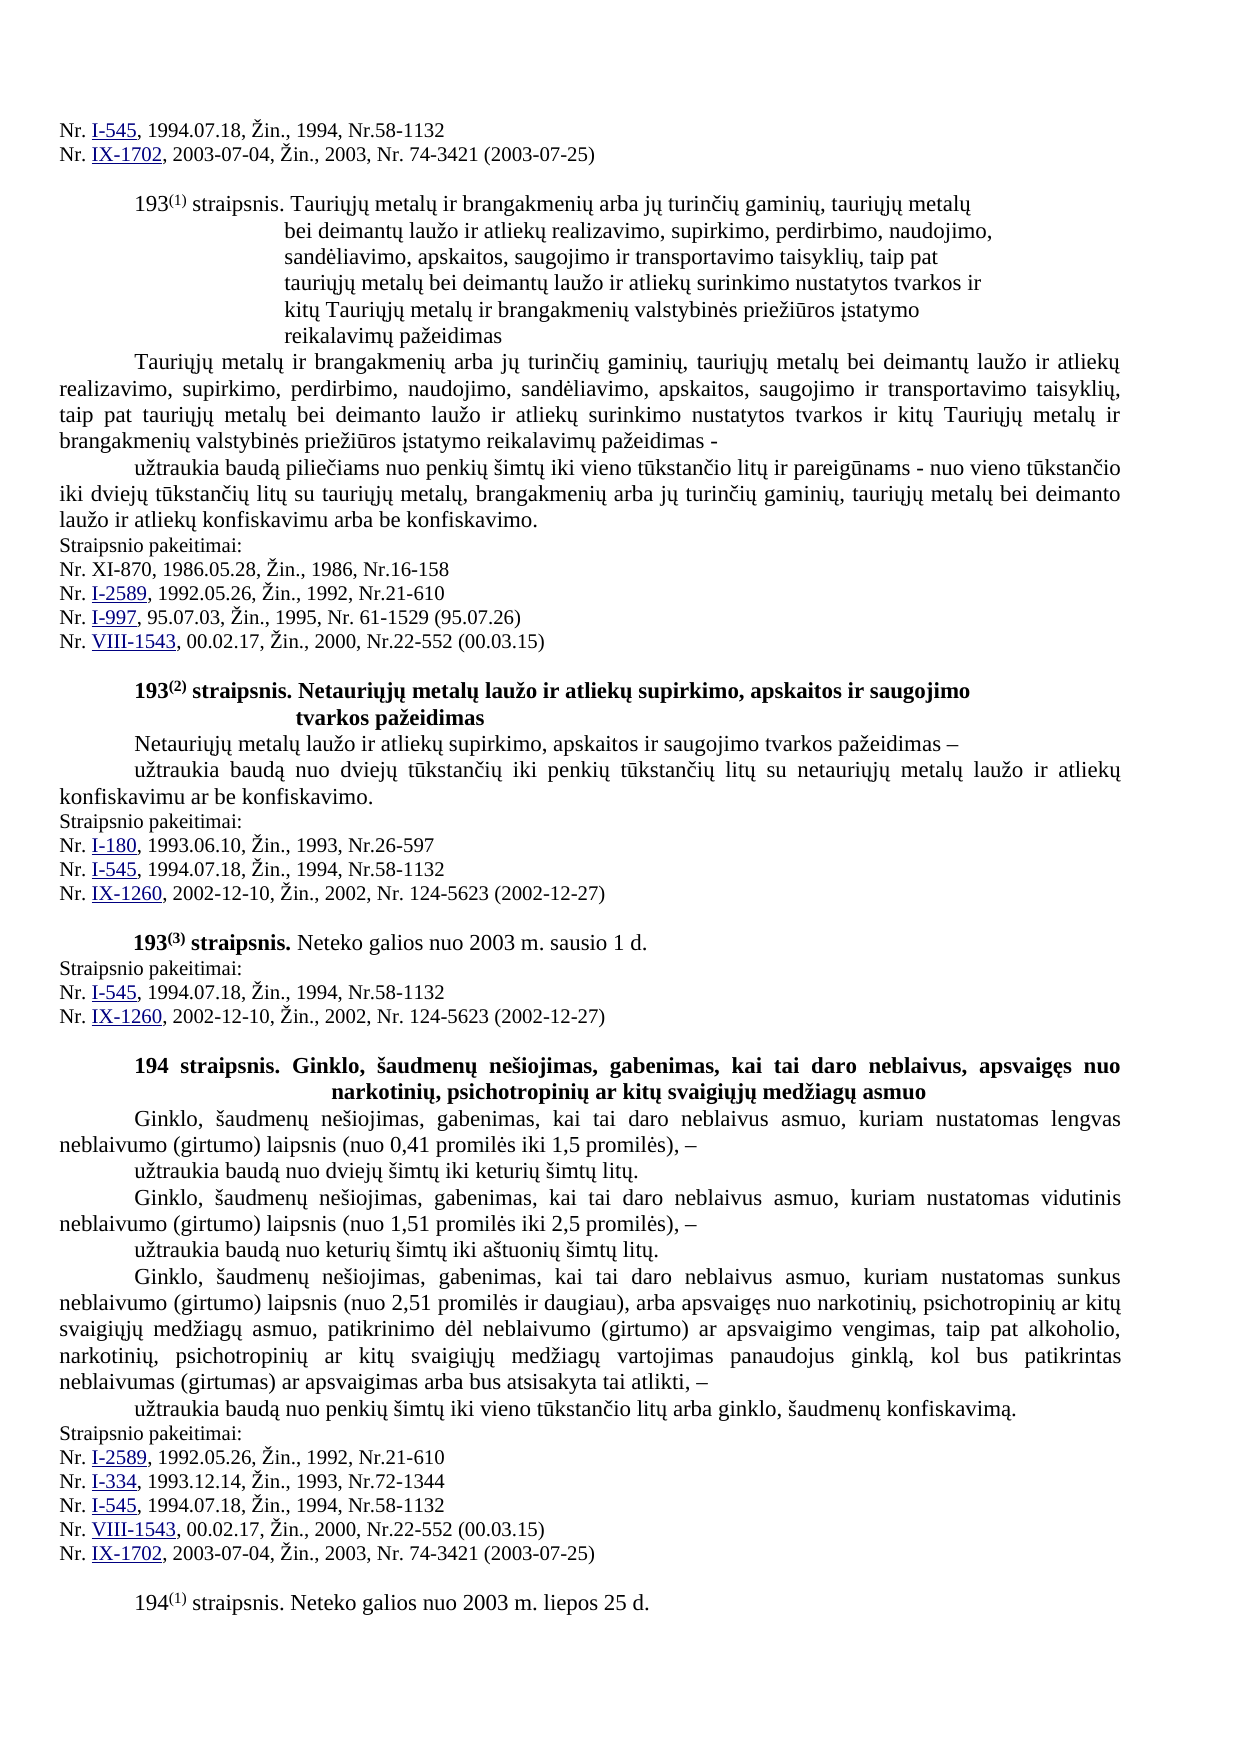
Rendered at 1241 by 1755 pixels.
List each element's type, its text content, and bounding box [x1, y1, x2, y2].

text Nr. XI-870, 1986.05.28, Žin., 1986, Nr.16-158 [59, 557, 1122, 581]
text Nr. VIII-1543, 00.02.17, Žin., 2000, Nr.22-552 (00.03.15) [59, 1517, 1122, 1541]
text užtraukia baudą nuo dviejų šimtų iki keturių šimtų litų. [59, 1157, 1122, 1184]
text Nr. IX-1702, 2003-07-04, Žin., 2003, Nr. 74-3421 (2003-07-25) [59, 1541, 1122, 1565]
text Tauriųjų metalų ir brangakmenių arba jų turinčių gaminių, tauriųjų metalų bei deimantų laužo ir atliekų realizavimo, supirkimo, perdirbimo, naudojimo, sandėliavimo, apskaitos, saugojimo ir transportavimo taisyklių, taip pat tauriųjų metalų bei deimanto laužo ir atliekų surinkimo nustatytos tvarkos ir kitų Tauriųjų metalų ir brangakmenių valstybinės priežiūros įstatymo reikalavimų pažeidimas - [59, 348, 1122, 454]
text 194(1) straipsnis. Neteko galios nuo 2003 m. liepos 25 d. [59, 1589, 1122, 1616]
text Straipsnio pakeitimai: [59, 533, 1122, 557]
text Nr. I-2589, 1992.05.26, Žin., 1992, Nr.21-610 [59, 581, 1122, 605]
text Nr. I-997, 95.07.03, Žin., 1995, Nr. 61-1529 (95.07.26) [59, 605, 1122, 629]
text Nr. VIII-1543, 00.02.17, Žin., 2000, Nr.22-552 (00.03.15) [59, 629, 1122, 653]
text Nr. IX-1260, 2002-12-10, Žin., 2002, Nr. 124-5623 (2002-12-27) [59, 1004, 1122, 1028]
text Nr. I-2589, 1992.05.26, Žin., 1992, Nr.21-610 [59, 1445, 1122, 1469]
text 193(2) straipsnis. Netauriųjų metalų laužo ir atliekų supirkimo, apskaitos ir saugojimo [134, 677, 1122, 704]
text Nr. I-334, 1993.12.14, Žin., 1993, Nr.72-1344 [59, 1469, 1122, 1493]
text Ginklo, šaudmenų nešiojimas, gabenimas, kai tai daro neblaivus asmuo, kuriam nustatomas lengvas neblaivumo (girtumo) laipsnis (nuo 0,41 promilės iki 1,5 promilės), – [59, 1105, 1122, 1157]
text Ginklo, šaudmenų nešiojimas, gabenimas, kai tai daro neblaivus asmuo, kuriam nustatomas vidutinis neblaivumo (girtumo) laipsnis (nuo 1,51 promilės iki 2,5 promilės), – [59, 1184, 1122, 1236]
text Nr. I-545, 1994.07.18, Žin., 1994, Nr.58-1132 [59, 1493, 1122, 1517]
text 193(3) straipsnis. Neteko galios nuo 2003 m. sausio 1 d. [59, 929, 1122, 956]
text Straipsnio pakeitimai: [59, 809, 1122, 833]
text Nr. IX-1260, 2002-12-10, Žin., 2002, Nr. 124-5623 (2002-12-27) [59, 881, 1122, 905]
text 193(1) straipsnis. Tauriųjų metalų ir brangakmenių arba jų turinčių gaminių, tauriųjų metalų [134, 190, 1122, 217]
text užtraukia baudą nuo dviejų tūkstančių iki penkių tūkstančių litų su netauriųjų metalų laužo ir atliekų konfiskavimu ar be konfiskavimo. [59, 756, 1122, 809]
text Nr. I-545, 1994.07.18, Žin., 1994, Nr.58-1132 [59, 857, 1122, 881]
text kitų Tauriųjų metalų ir brangakmenių valstybinės priežiūros įstatymo [284, 296, 1122, 322]
text Straipsnio pakeitimai: [59, 956, 1122, 980]
text Nr. I-545, 1994.07.18, Žin., 1994, Nr.58-1132 [59, 118, 1122, 142]
text reikalavimų pažeidimas [284, 322, 1122, 348]
text Nr. IX-1702, 2003-07-04, Žin., 2003, Nr. 74-3421 (2003-07-25) [59, 142, 1122, 166]
text užtraukia baudą nuo keturių šimtų iki aštuonių šimtų litų. [59, 1236, 1122, 1263]
text 194 straipsnis. Ginklo, šaudmenų nešiojimas, gabenimas, kai tai daro neblaivus, apsvaigęs nuo narkotinių, psichotropinių ar kitų svaigiųjų medžiagų asmuo [134, 1052, 1122, 1105]
text Netauriųjų metalų laužo ir atliekų supirkimo, apskaitos ir saugojimo tvarkos pažeidimas – [59, 730, 1122, 756]
text bei deimantų laužo ir atliekų realizavimo, supirkimo, perdirbimo, naudojimo, [284, 217, 1122, 243]
text tvarkos pažeidimas [295, 704, 1122, 730]
text Ginklo, šaudmenų nešiojimas, gabenimas, kai tai daro neblaivus asmuo, kuriam nustatomas sunkus neblaivumo (girtumo) laipsnis (nuo 2,51 promilės ir daugiau), arba apsvaigęs nuo narkotinių, psichotropinių ar kitų svaigiųjų medžiagų asmuo, patikrinimo dėl neblaivumo (girtumo) ar apsvaigimo vengimas, taip pat alkoholio, narkotinių, psichotropinių ar kitų svaigiųjų medžiagų vartojimas panaudojus ginklą, kol bus patikrintas neblaivumas (girtumas) ar apsvaigimas arba bus atsisakyta tai atlikti, – [59, 1263, 1122, 1394]
text sandėliavimo, apskaitos, saugojimo ir transportavimo taisyklių, taip pat [284, 243, 1122, 269]
text Straipsnio pakeitimai: [59, 1421, 1122, 1445]
text tauriųjų metalų bei deimantų laužo ir atliekų surinkimo nustatytos tvarkos ir [284, 269, 1122, 296]
text Nr. I-180, 1993.06.10, Žin., 1993, Nr.26-597 [59, 833, 1122, 857]
text užtraukia baudą piliečiams nuo penkių šimtų iki vieno tūkstančio litų ir pareigūnams - nuo vieno tūkstančio iki dviejų tūkstančių litų su tauriųjų metalų, brangakmenių arba jų turinčių gaminių, tauriųjų metalų bei deimanto laužo ir atliekų konfiskavimu arba be konfiskavimo. [59, 454, 1122, 533]
text užtraukia baudą nuo penkių šimtų iki vieno tūkstančio litų arba ginklo, šaudmenų konfiskavimą. [59, 1394, 1122, 1421]
text Nr. I-545, 1994.07.18, Žin., 1994, Nr.58-1132 [59, 980, 1122, 1004]
